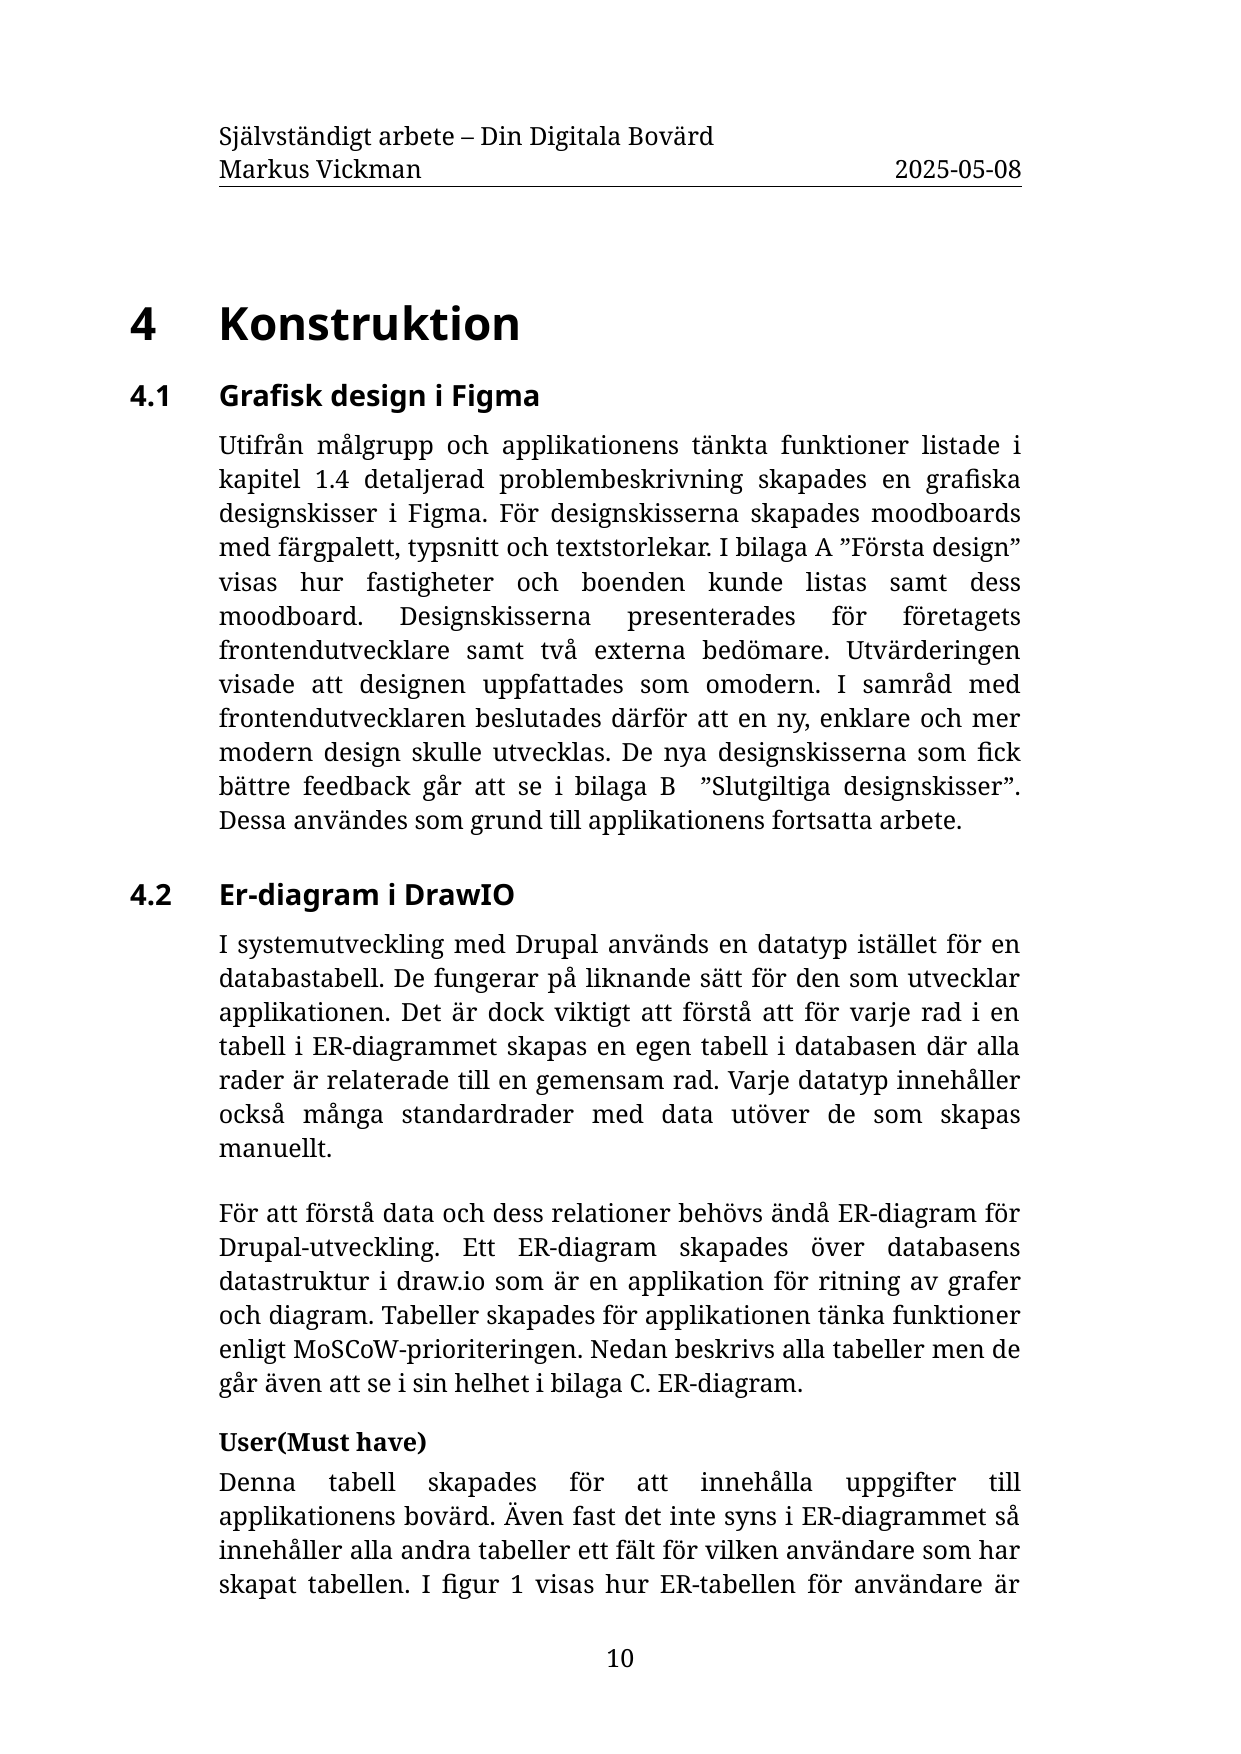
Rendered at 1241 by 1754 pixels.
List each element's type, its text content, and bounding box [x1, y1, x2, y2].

text User(Must have) [218, 1425, 1022, 1459]
subtitle Konstruktion [130, 291, 1022, 353]
text Utifrån målgrupp och applikationens tänkta funktioner listade i kapitel 1.4 detaljerad problembeskrivning skapades en grafiska designskisser i Figma. För designskisserna skapades moodboards med färgpalett, typsnitt och textstorlekar. I bilaga A ”Första design” visas hur fastigheter och boenden kunde listas samt dess moodboard. Designskisserna presenterades för företagets frontendutvecklare samt två externa bedömare. Utvärderingen visade att designen uppfattades som omodern. I samråd med frontendutvecklaren beslutades därför att en ny, enklare och mer modern design skulle utvecklas. De nya designskisserna som fick bättre feedback går att se i bilaga B ”Slutgiltiga designskisser”. Dessa användes som grund till applikationens fortsatta arbete. [218, 428, 1022, 837]
text För att förstå data och dess relationer behövs ändå ER-diagram för Drupal-utveckling. Ett ER-diagram skapades över databasens datastruktur i draw.io som är en applikation för ritning av grafer och diagram. Tabeller skapades för applikationen tänka funktioner enligt MoSCoW-prioriteringen. Nedan beskrivs alla tabeller men de går även att se i sin helhet i bilaga C. ER-diagram. [218, 1196, 1022, 1400]
subtitle Grafisk design i Figma [130, 375, 1022, 415]
text Denna tabell skapades för att innehålla uppgifter till applikationens bovärd. Även fast det inte syns i ER-diagrammet så innehåller alla andra tabeller ett fält för vilken användare som har skapat tabellen. I figur 1 visas hur ER-tabellen för användare är [218, 1465, 1022, 1601]
subtitle Er-diagram i DrawIO [130, 874, 1022, 913]
text I systemutveckling med Drupal används en datatyp istället för en databastabell. De fungerar på liknande sätt för den som utvecklar applikationen. Det är dock viktigt att förstå att för varje rad i en tabell i ER-diagrammet skapas en egen tabell i databasen där alla rader är relaterade till en gemensam rad. Varje datatyp innehåller också många standardrader med data utöver de som skapas manuellt. [218, 927, 1022, 1165]
